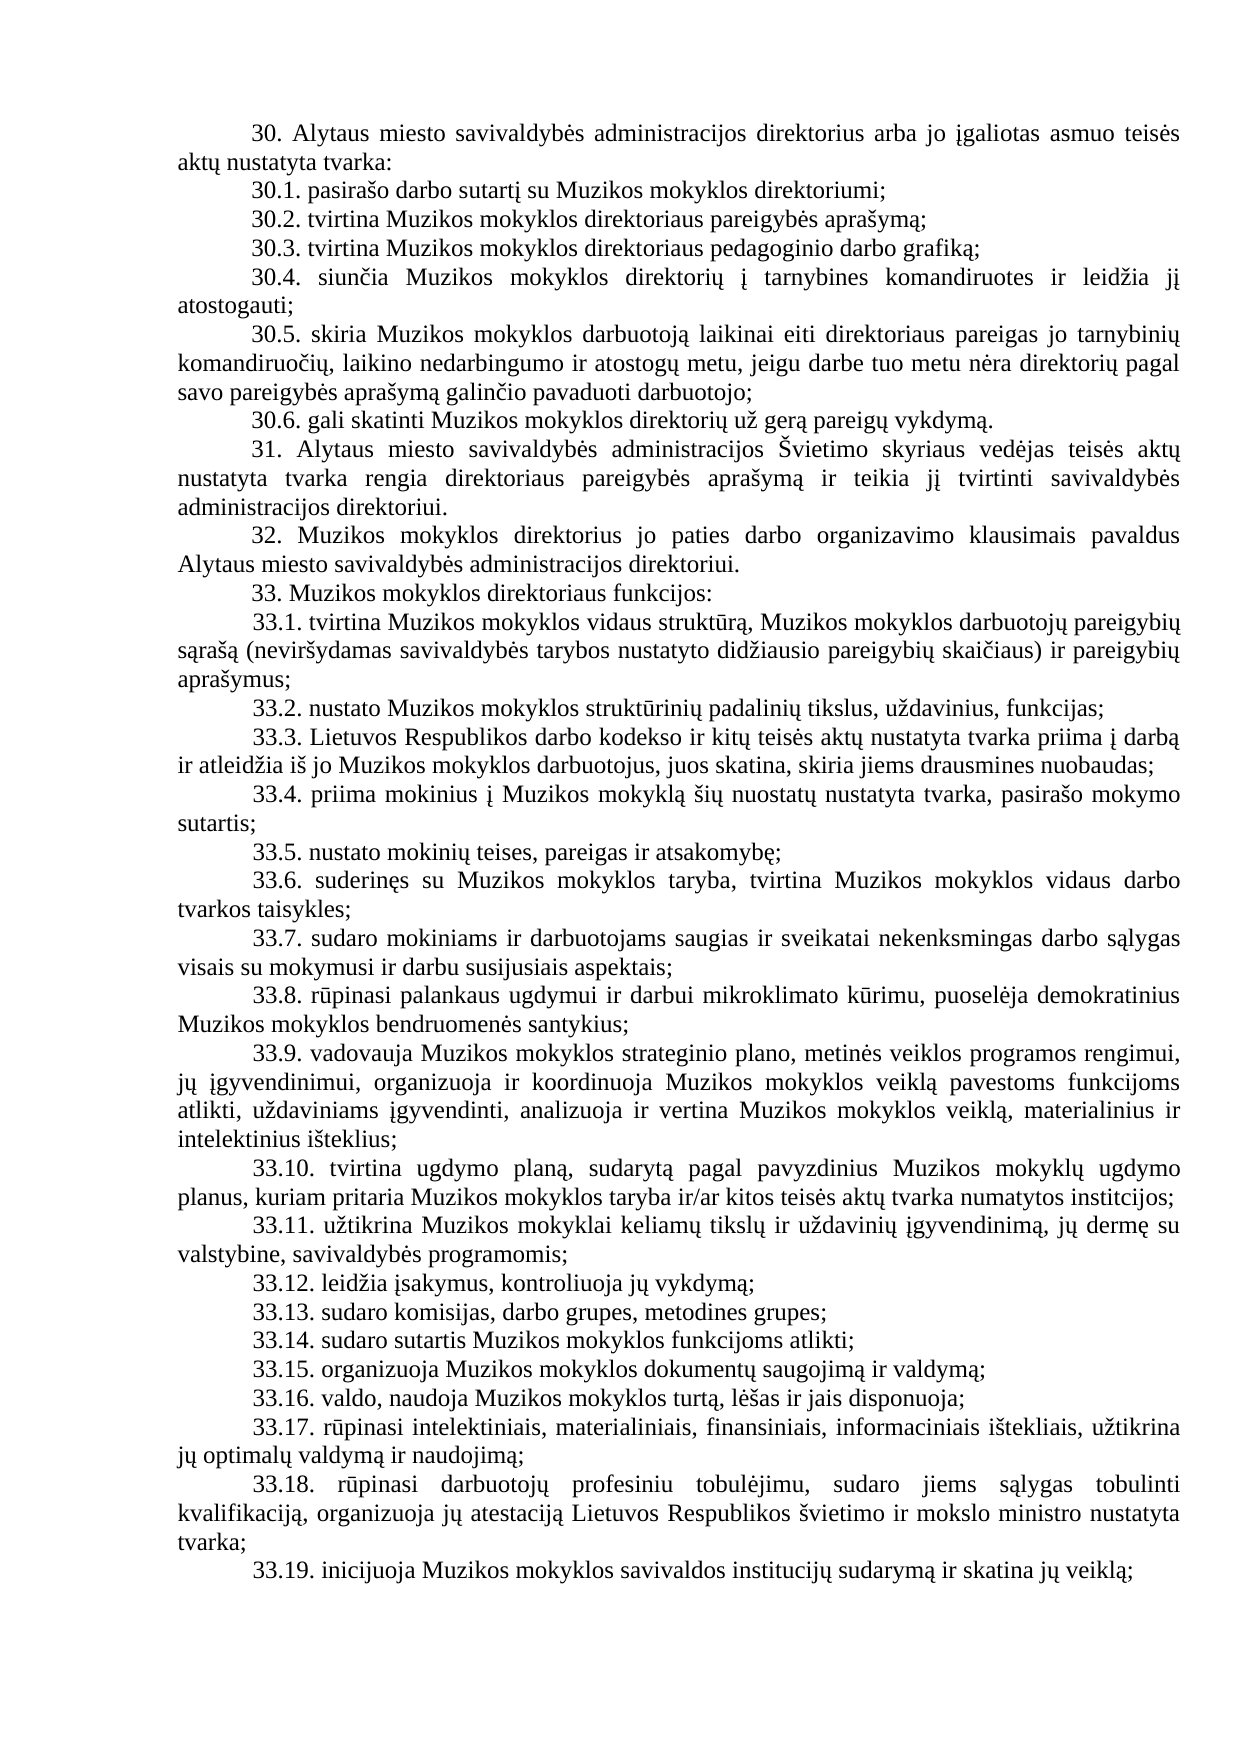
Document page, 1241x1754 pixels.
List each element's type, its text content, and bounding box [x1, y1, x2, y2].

text 33.17. rūpinasi intelektiniais, materialiniais, finansiniais, informaciniais ištekliais, užtikrina jų optimalų valdymą ir naudojimą; [177, 1412, 1181, 1469]
text 33.14. sudaro sutartis Muzikos mokyklos funkcijoms atlikti; [177, 1326, 1181, 1354]
text 30.5. skiria Muzikos mokyklos darbuotoją laikinai eiti direktoriaus pareigas jo tarnybinių komandiruočių, laikino nedarbingumo ir atostogų metu, jeigu darbe tuo metu nėra direktorių pagal savo pareigybės aprašymą galinčio pavaduoti darbuotojo; [177, 319, 1181, 406]
text 33.4. priima mokinius į Muzikos mokyklą šių nuostatų nustatyta tvarka, pasirašo mokymo sutartis; [177, 779, 1181, 837]
text 33.2. nustato Muzikos mokyklos struktūrinių padalinių tikslus, uždavinius, funkcijas; [177, 693, 1181, 722]
text 33.5. nustato mokinių teises, pareigas ir atsakomybę; [177, 837, 1181, 866]
text 33.9. vadovauja Muzikos mokyklos strateginio plano, metinės veiklos programos rengimui, jų įgyvendinimui, organizuoja ir koordinuoja Muzikos mokyklos veiklą pavestoms funkcijoms atlikti, uždaviniams įgyvendinti, analizuoja ir vertina Muzikos mokyklos veiklą, materialinius ir intelektinius išteklius; [177, 1038, 1181, 1153]
text 33.16. valdo, naudoja Muzikos mokyklos turtą, lėšas ir jais disponuoja; [177, 1383, 1181, 1412]
text 33.18. rūpinasi darbuotojų profesiniu tobulėjimu, sudaro jiems sąlygas tobulinti kvalifikaciją, organizuoja jų atestaciją Lietuvos Respublikos švietimo ir mokslo ministro nustatyta tvarka; [177, 1469, 1181, 1556]
text 30.6. gali skatinti Muzikos mokyklos direktorių už gerą pareigų vykdymą. [177, 406, 1181, 434]
text 33.13. sudaro komisijas, darbo grupes, metodines grupes; [177, 1297, 1181, 1326]
text 33. Muzikos mokyklos direktoriaus funkcijos: [177, 578, 1181, 607]
text 30.1. pasirašo darbo sutartį su Muzikos mokyklos direktoriumi; [177, 176, 1181, 204]
text 33.11. užtikrina Muzikos mokyklai keliamų tikslų ir uždavinių įgyvendinimą, jų dermę su valstybine, savivaldybės programomis; [177, 1211, 1181, 1268]
text 33.8. rūpinasi palankaus ugdymui ir darbui mikroklimato kūrimu, puoselėja demokratinius Muzikos mokyklos bendruomenės santykius; [177, 981, 1181, 1038]
text 33.19. inicijuoja Muzikos mokyklos savivaldos institucijų sudarymą ir skatina jų veiklą; [177, 1556, 1181, 1584]
text 30.4. siunčia Muzikos mokyklos direktorių į tarnybines komandiruotes ir leidžia jį atostogauti; [177, 262, 1181, 319]
text 33.15. organizuoja Muzikos mokyklos dokumentų saugojimą ir valdymą; [177, 1354, 1181, 1383]
text 31. Alytaus miesto savivaldybės administracijos Švietimo skyriaus vedėjas teisės aktų nustatyta tvarka rengia direktoriaus pareigybės aprašymą ir teikia jį tvirtinti savivaldybės administracijos direktoriui. [177, 434, 1181, 521]
text 33.12. leidžia įsakymus, kontroliuoja jų vykdymą; [177, 1268, 1181, 1297]
text 33.3. Lietuvos Respublikos darbo kodekso ir kitų teisės aktų nustatyta tvarka priima į darbą ir atleidžia iš jo Muzikos mokyklos darbuotojus, juos skatina, skiria jiems drausmines nuobaudas; [177, 722, 1181, 779]
text 30. Alytaus miesto savivaldybės administracijos direktorius arba jo įgaliotas asmuo teisės aktų nustatyta tvarka: [177, 118, 1181, 176]
text 30.2. tvirtina Muzikos mokyklos direktoriaus pareigybės aprašymą; [177, 204, 1181, 233]
text 32. Muzikos mokyklos direktorius jo paties darbo organizavimo klausimais pavaldus Alytaus miesto savivaldybės administracijos direktoriui. [177, 521, 1181, 578]
text 33.1. tvirtina Muzikos mokyklos vidaus struktūrą, Muzikos mokyklos darbuotojų pareigybių sąrašą (neviršydamas savivaldybės tarybos nustatyto didžiausio pareigybių skaičiaus) ir pareigybių aprašymus; [177, 607, 1181, 693]
text 33.6. suderinęs su Muzikos mokyklos taryba, tvirtina Muzikos mokyklos vidaus darbo tvarkos taisykles; [177, 866, 1181, 923]
text 33.7. sudaro mokiniams ir darbuotojams saugias ir sveikatai nekenksmingas darbo sąlygas visais su mokymusi ir darbu susijusiais aspektais; [177, 923, 1181, 981]
text 30.3. tvirtina Muzikos mokyklos direktoriaus pedagoginio darbo grafiką; [177, 233, 1181, 262]
text 33.10. tvirtina ugdymo planą, sudarytą pagal pavyzdinius Muzikos mokyklų ugdymo planus, kuriam pritaria Muzikos mokyklos taryba ir/ar kitos teisės aktų tvarka numatytos institcijos; [177, 1153, 1181, 1211]
